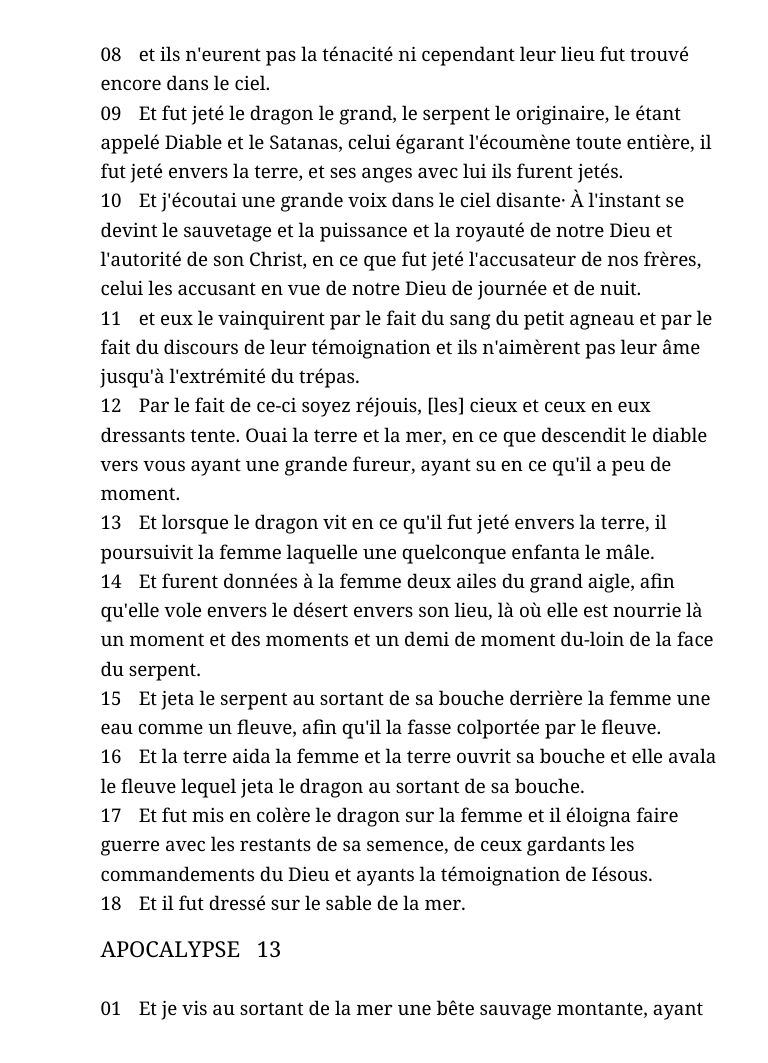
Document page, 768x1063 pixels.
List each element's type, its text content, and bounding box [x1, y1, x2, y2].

text 01 Et je vis au sortant de la mer une bête sauvage montante, ayant [100, 968, 729, 1021]
text APOCALYPSE 13 [100, 934, 729, 964]
text 08 et ils n'eurent pas la ténacité ni cependant leur lieu fut trouvé encore dans le ciel. 09 Et fut jeté le dragon le grand, le serpent le originaire, le étant appelé Diable et le Satanas, celui égarant l'écoumène toute entière, il fut jeté envers la terre, et ses anges avec lui ils furent jetés. 10 Et j'écoutai une grande voix dans le ciel disante· À l'instant se devint le sauvetage et la puissance et la royauté de notre Dieu et l'autorité de son Christ, en ce que fut jeté l'accusateur de nos frères, celui les accusant en vue de notre Dieu de journée et de nuit. 11 et eux le vainquirent par le fait du sang du petit agneau et par le fait du discours de leur témoignation et ils n'aimèrent pas leur âme jusqu'à l'extrémité du trépas. 12 Par le fait de ce-ci soyez réjouis, [les] cieux et ceux en eux dressants tente. Ouai la terre et la mer, en ce que descendit le diable vers vous ayant une grande fureur, ayant su en ce qu'il a peu de moment. 13 Et lorsque le dragon vit en ce qu'il fut jeté envers la terre, il poursuivit la femme laquelle une quelconque enfanta le mâle. 14 Et furent données à la femme deux ailes du grand aigle, afin qu'elle vole envers le désert envers son lieu, là où elle est nourrie là un moment et des moments et un demi de moment du-loin de la face du serpent. 15 Et jeta le serpent au sortant de sa bouche derrière la femme une eau comme un fleuve, afin qu'il la fasse colportée par le fleuve. 16 Et la terre aida la femme et la terre ouvrit sa bouche et elle avala le fleuve lequel jeta le dragon au sortant de sa bouche. 17 Et fut mis en colère le dragon sur la femme et il éloigna faire guerre avec les restants de sa semence, de ceux gardants les commandements du Dieu et ayants la témoignation de Iésous. 18 Et il fut dressé sur le sable de la mer. [100, 41, 729, 916]
